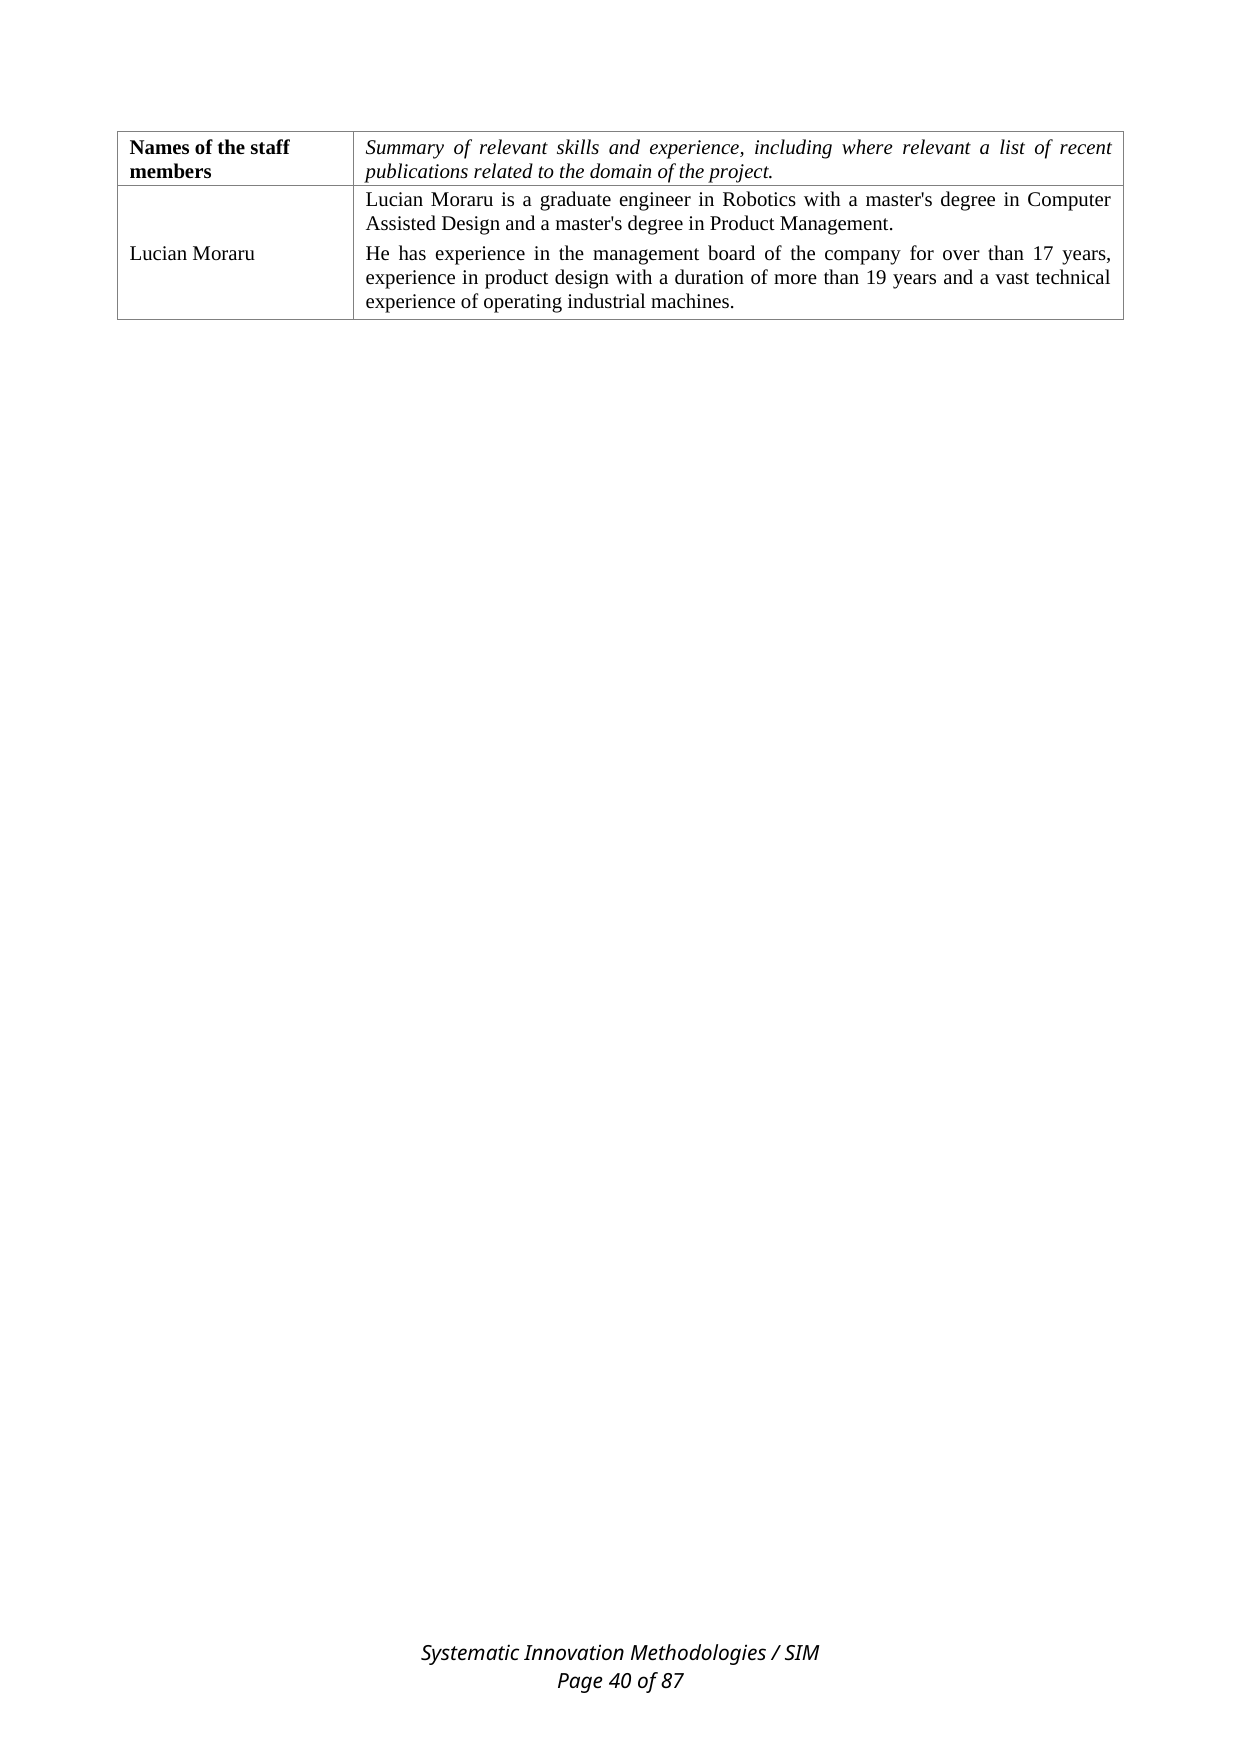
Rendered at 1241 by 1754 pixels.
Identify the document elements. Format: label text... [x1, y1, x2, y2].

table_header Summary of relevant skills and experience, including where relevant a list of recent publications related to the domain of the project. [354, 132, 1123, 185]
table_cell Lucian Moraru [118, 186, 353, 319]
table_header Names of the staff members [118, 132, 353, 185]
table_cell Lucian Moraru is a graduate engineer in Robotics with a master's degree in Computer Assisted Design and a master's degree in Product Management. He has experience in the management board of the company for over than 17 years, experience in product design with a duration of more than 19 years and a vast technical experience of operating industrial machines. [354, 186, 1123, 319]
